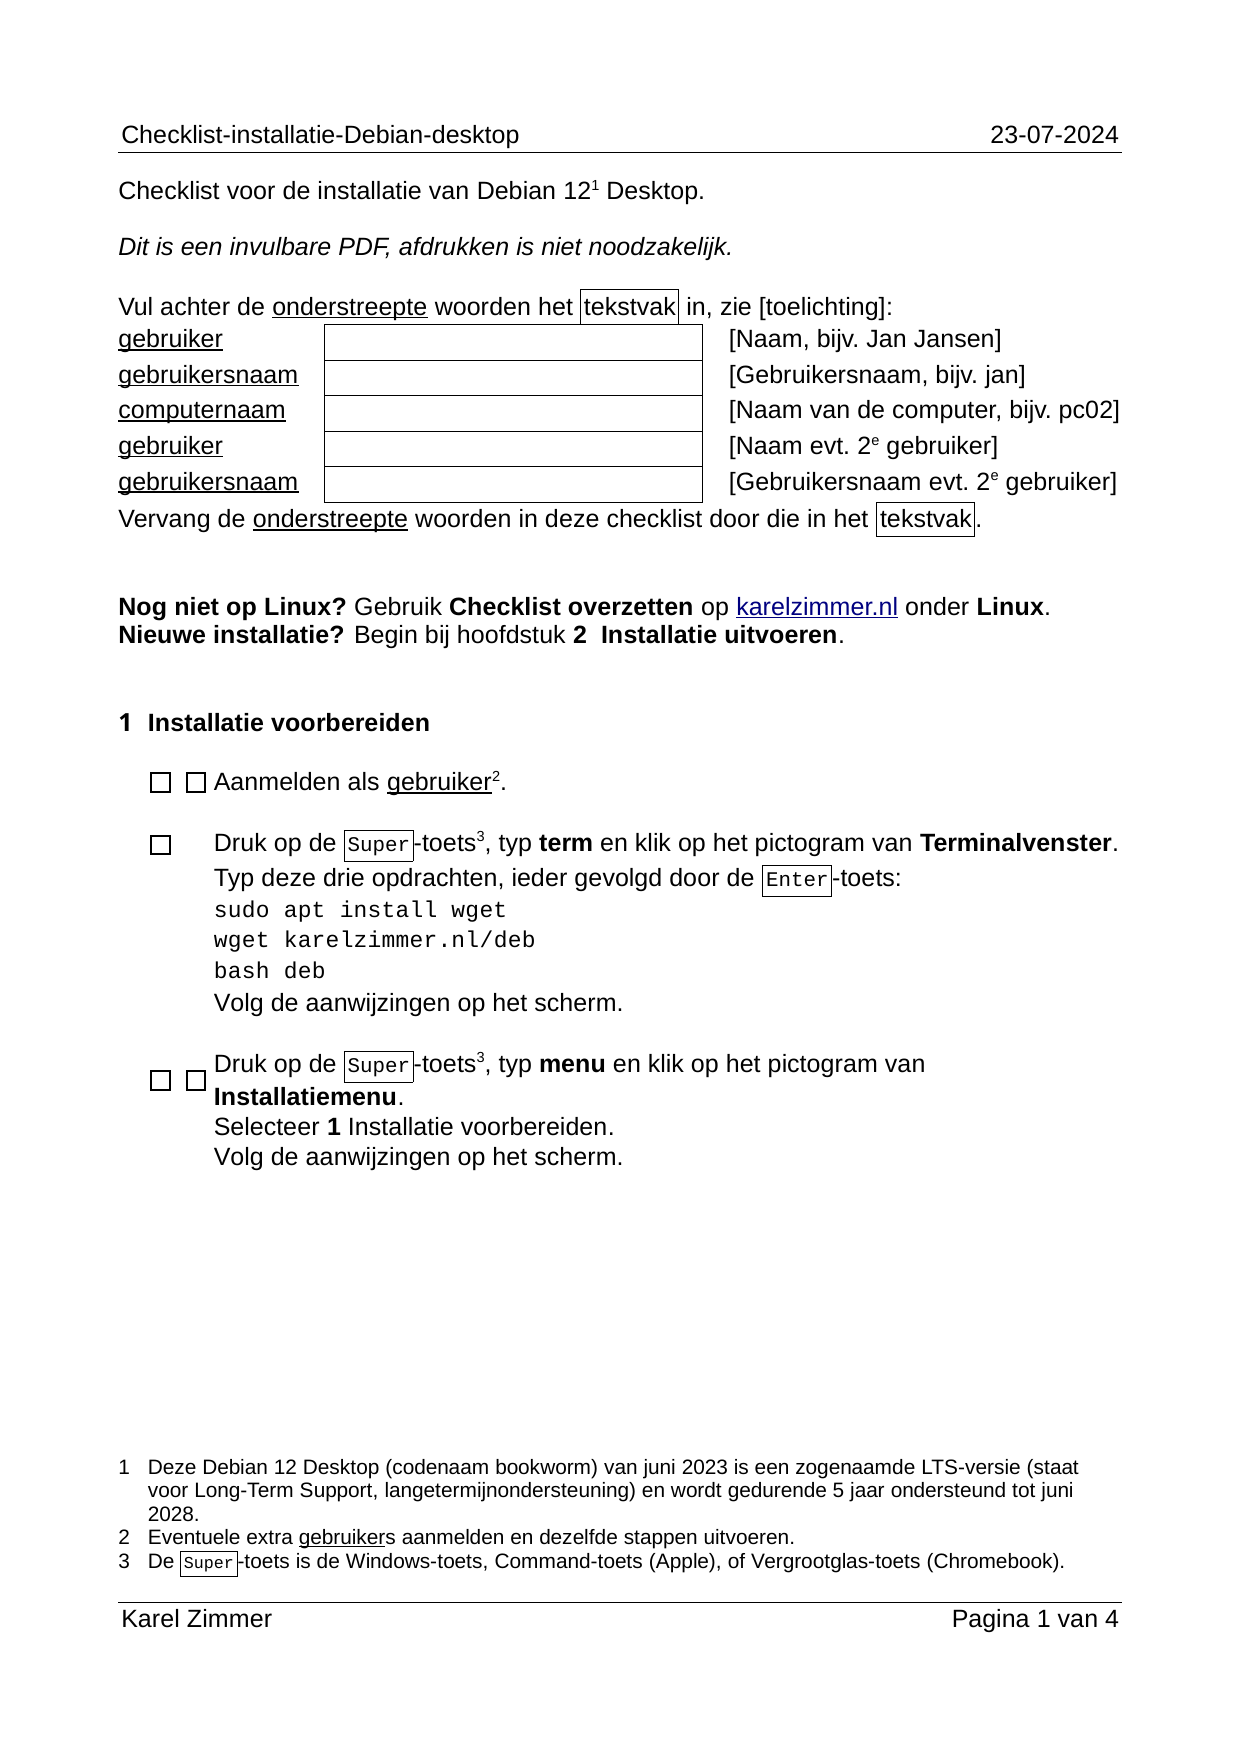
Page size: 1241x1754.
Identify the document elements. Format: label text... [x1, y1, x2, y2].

table_cell Druk op de Super-toets, typ term en klik op het pictogram van Terminalvenster. [213, 828, 1122, 862]
text GEBRUIKER [118, 324, 324, 360]
text [Naam, bijv. Jan Jansen] [703, 324, 1122, 360]
table_header [118, 767, 142, 797]
text [Naam van de computer, bijv. pc02] [703, 395, 1122, 431]
table_cell [142, 1142, 177, 1172]
table_cell [118, 1142, 142, 1172]
table_cell [142, 798, 177, 828]
text GEBRUIKER [118, 431, 324, 466]
text . [975, 502, 1122, 537]
table_cell [177, 897, 213, 928]
table_cell [177, 928, 213, 958]
table_cell [118, 958, 142, 988]
table_cell [118, 863, 142, 897]
table_cell [177, 1112, 213, 1142]
table_cell Volg de aanwijzingen op het scherm. [213, 1142, 1122, 1172]
table_cell [213, 798, 1122, 828]
table_cell [142, 1049, 177, 1112]
table_cell [177, 988, 213, 1018]
table_cell bash deb [213, 958, 1122, 988]
text GEBRUIKERSNaaM [118, 466, 324, 502]
text Vul achter de ONDERSTREEPTE woorden het [118, 289, 580, 324]
table_cell Selecteer 1 Installatie voorbereiden. [213, 1112, 1122, 1142]
table_cell [142, 897, 177, 928]
table_cell Typ deze drie opdrachten, ieder gevolgd door de Enter-toets: [213, 863, 1122, 897]
text Nieuwe installatie? Begin bij hoofdstuk 2 Installatie uitvoeren. [118, 621, 1122, 649]
table_cell [142, 988, 177, 1018]
table_cell [118, 1019, 142, 1049]
text [Gebruikersnaam, bijv. jan] [703, 360, 1122, 395]
table_cell Volg de aanwijzingen op het scherm. [213, 988, 1122, 1018]
table_cell [177, 828, 213, 862]
table_cell [142, 1112, 177, 1142]
table_cell [213, 1019, 1122, 1049]
table_cell [177, 1142, 213, 1172]
table_cell sudo apt install wget [213, 897, 1122, 928]
table_cell [177, 958, 213, 988]
text tekstvak [581, 290, 678, 324]
table_cell [118, 798, 142, 828]
text Vervang de ONDERSTREEPTE woorden in deze checklist door die in het [118, 502, 876, 537]
table_cell [142, 1019, 177, 1049]
table_cell [177, 1019, 213, 1049]
table_cell [142, 958, 177, 988]
table_cell wget karelzimmer.nl/deb [213, 928, 1122, 958]
text COMPUTERNAAM [118, 395, 324, 431]
table_header [142, 767, 177, 797]
table_cell Druk op de Super-toets3, typ menu en klik op het pictogram van Installatiemenu. [213, 1049, 1122, 1112]
table_cell [118, 897, 142, 928]
table_cell [142, 928, 177, 958]
table_cell [142, 863, 177, 897]
text [Gebruikersnaam evt. 2e gebruiker] [703, 466, 1122, 502]
text Deze Debian 12 Desktop (codenaam bookworm) van juni 2023 is een zogenaamde LTS-versie (staat voor Long-Term Support, langetermijnondersteuning) en wordt gedurende 5 jaar ondersteund tot juni 2028. [118, 1455, 1122, 1526]
table_cell [177, 798, 213, 828]
text gebruikersnaam [118, 360, 324, 395]
table_header Aanmelden als gebruiker. [213, 767, 1122, 797]
table_cell [142, 828, 177, 862]
list Installatie voorbereiden [118, 705, 1122, 739]
text tekstvak [877, 503, 974, 536]
table_cell [118, 828, 142, 862]
text in, zie [toelichting]: [679, 289, 1122, 324]
table_cell [118, 928, 142, 958]
table_cell [177, 1049, 213, 1112]
table_cell [118, 1049, 142, 1112]
text Dit is een invulbare PDF, afdrukken is niet noodzakelijk. [118, 233, 1122, 261]
table_header [177, 767, 213, 797]
text Nog niet op Linux? Gebruik Checklist overzetten op karelzimmer.nl onder Linux. [118, 593, 1122, 621]
table_cell [118, 1112, 142, 1142]
text [Naam evt. 2e gebruiker] [703, 431, 1122, 466]
table_cell [177, 863, 213, 897]
text Checklist voor de installatie van Debian 12 Desktop. [118, 177, 1122, 205]
table_cell [118, 988, 142, 1018]
